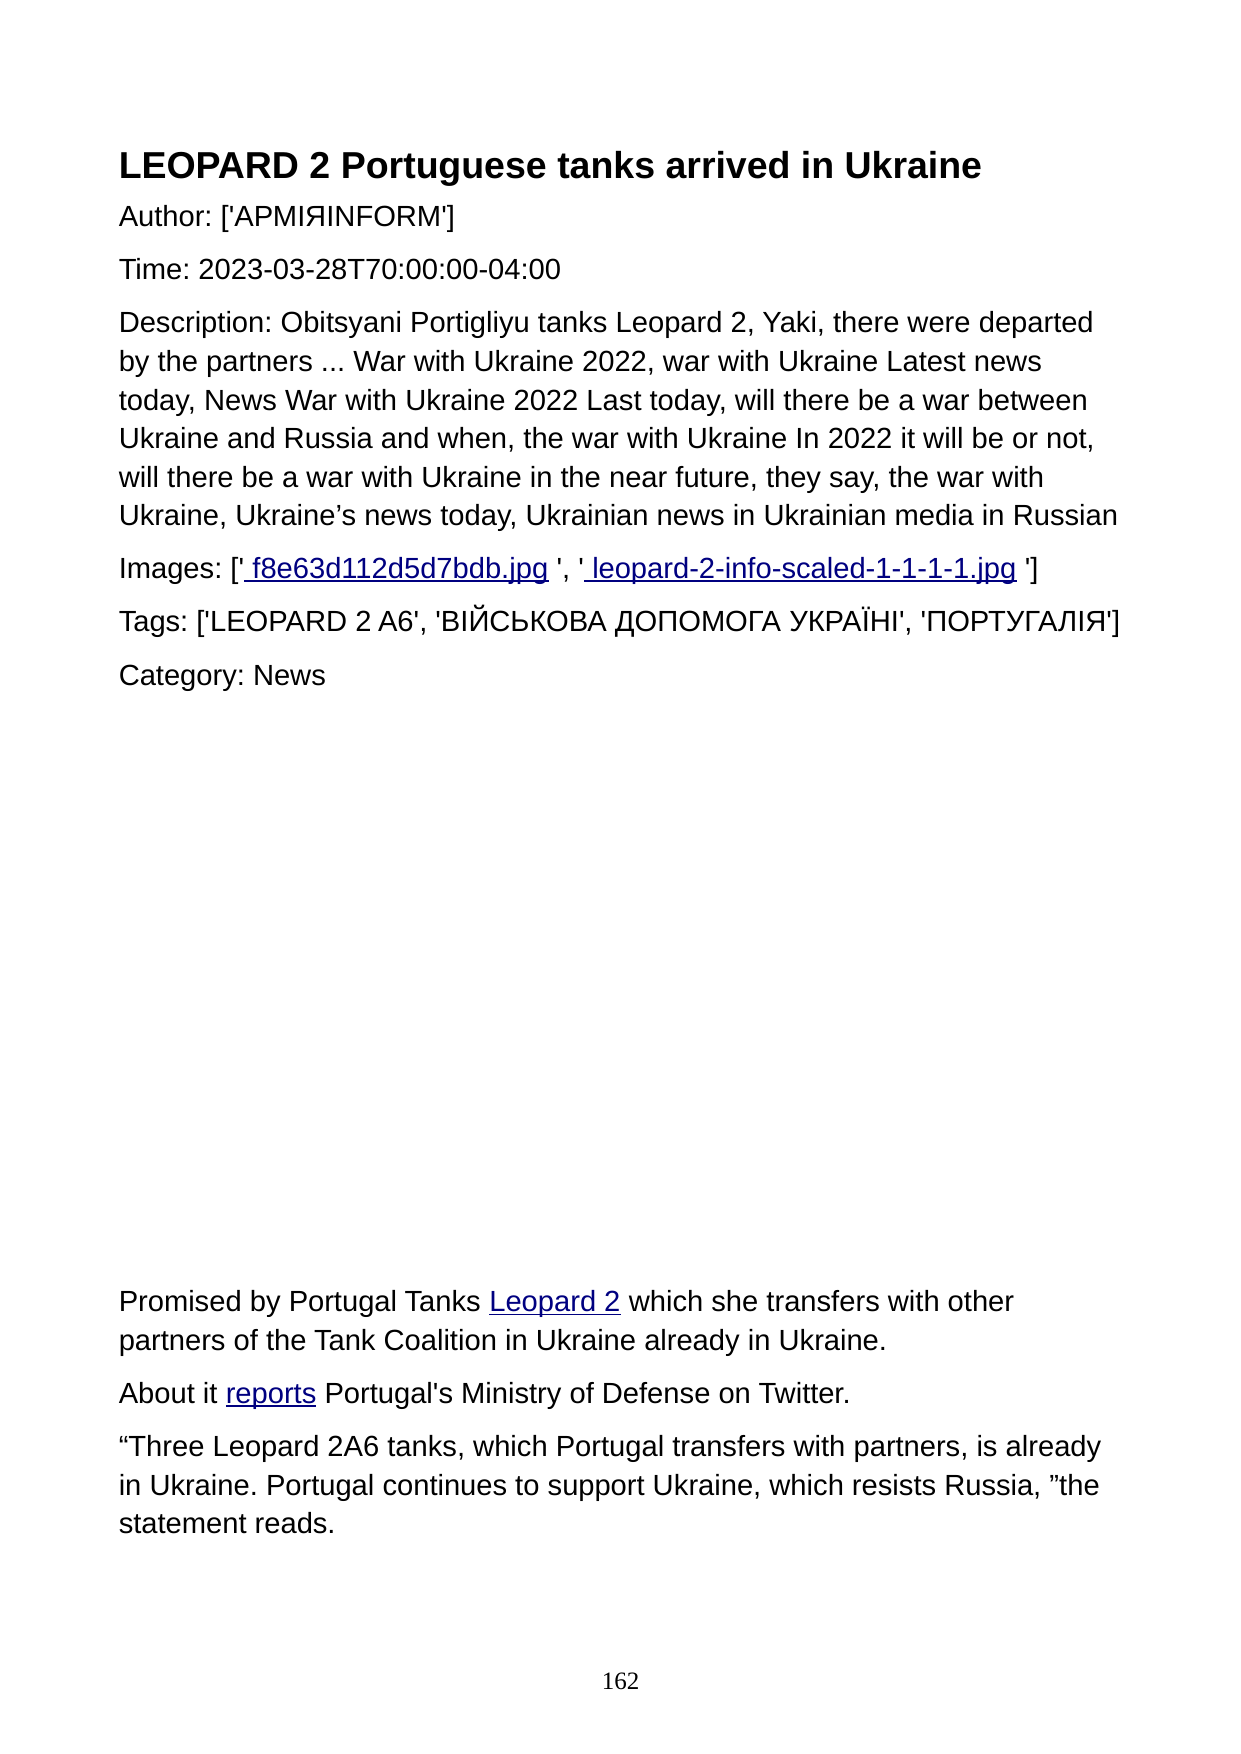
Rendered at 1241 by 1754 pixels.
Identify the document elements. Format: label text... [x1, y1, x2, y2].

text Category: News [118, 657, 1122, 691]
text Author: ['АРМІЯINFORM'] [118, 199, 1122, 233]
text Time: 2023-03-28T70:00:00-04:00 [118, 252, 1122, 286]
text Images: [' f8e63d112d5d7bdb.jpg ', ' leopard-2-info-scaled-1-1-1-1.jpg '] [118, 551, 1122, 585]
text Tags: ['LEOPARD 2 A6', 'ВІЙСЬКОВА ДОПОМОГА УКРАЇНІ', 'ПОРТУГАЛІЯ'] [118, 604, 1122, 638]
text About it reports Portugal's Ministry of Defense on Twitter. [118, 1376, 1122, 1409]
text Description: Obitsyani Portigliyu tanks Leopard 2, Yaki, there were departed by the partners ... War with Ukraine 2022, war with Ukraine Latest news today, News War with Ukraine 2022 Last today, will there be a war between Ukraine and Russia and when, the war with Ukraine In 2022 it will be or not, will there be a war with Ukraine in the near future, they say, the war with Ukraine, Ukraine’s news today, Ukrainian news in Ukrainian media in Russian [118, 305, 1122, 532]
text Promised by Portugal Tanks Leopard 2 which she transfers with other partners of the Tank Coalition in Ukraine already in Ukraine. [118, 711, 1122, 1356]
subtitle LEOPARD 2 Portuguese tanks arrived in Ukraine [118, 143, 1122, 187]
text “Three Leopard 2A6 tanks, which Portugal transfers with partners, is already in Ukraine. Portugal continues to support Ukraine, which resists Russia, ”the statement reads. [118, 1429, 1122, 1540]
